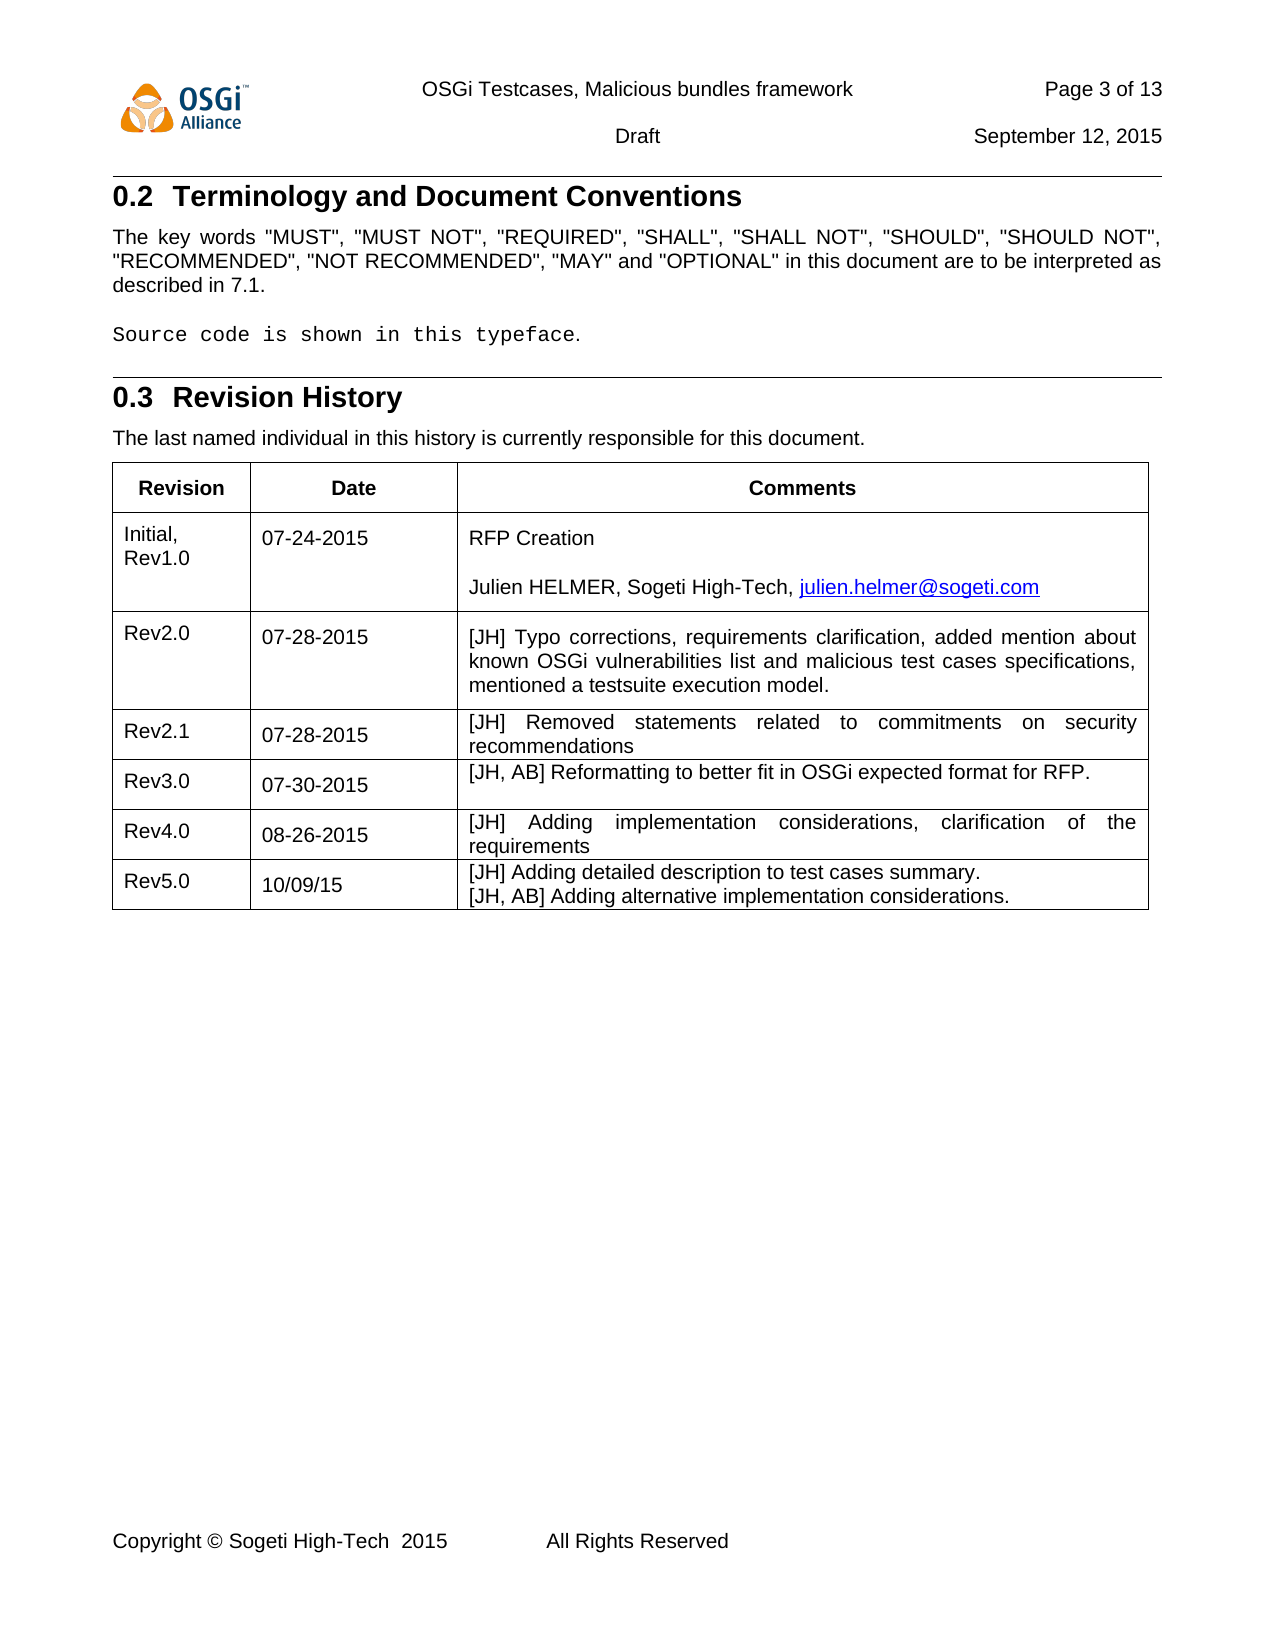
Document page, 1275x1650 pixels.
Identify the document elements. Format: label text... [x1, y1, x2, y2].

table_cell RFP Creation Julien HELMER, Sogeti High-Tech, julien.helmer@sogeti.com [458, 513, 1148, 611]
table_cell [JH, AB] Reformatting to better fit in OSGi expected format for RFP. [458, 760, 1148, 809]
table_cell Rev4.0 [113, 810, 250, 859]
table_cell 07-24-2015 [251, 513, 457, 611]
table_cell [JH] Adding implementation considerations, clarification of the requirements [458, 810, 1148, 859]
text The key words "MUST", "MUST NOT", "REQUIRED", "SHALL", "SHALL NOT", "SHOULD", "SHOULD NOT", "RECOMMENDED", "NOT RECOMMENDED", "MAY" and "OPTIONAL" in this document are to be interpreted as described in 1. [112, 225, 1162, 297]
table_cell 07-28-2015 [251, 710, 457, 759]
table_cell Rev3.0 [113, 760, 250, 809]
text The last named individual in this history is currently responsible for this document. [112, 426, 1162, 450]
table_cell [JH] Adding detailed description to test cases summary. [JH, AB] Adding alternative implementation considerations. [458, 860, 1148, 909]
table_cell Initial, Rev1.0 [113, 513, 250, 611]
text Source code is shown in this typeface. [112, 322, 1162, 347]
table_cell 07-28-2015 [251, 612, 457, 709]
table_cell 09/10/15 [251, 860, 457, 909]
table_cell [JH] Typo corrections, requirements clarification, added mention about known OSGi vulnerabilities list and malicious test cases specifications, mentioned a testsuite execution model. [458, 612, 1148, 709]
table_cell [JH] Removed statements related to commitments on security recommendations [458, 710, 1148, 759]
table_cell Rev2.1 [113, 710, 250, 759]
picture [113, 76, 257, 140]
table_header Date [251, 463, 457, 512]
table_cell 07-30-2015 [251, 760, 457, 809]
table_cell Rev2.0 [113, 612, 250, 709]
table_header Comments [458, 463, 1148, 512]
table_header Revision [113, 463, 250, 512]
subtitle Terminology and Document Conventions [112, 177, 1162, 212]
table_cell Rev5.0 [113, 860, 250, 909]
table_cell 08-26-2015 [251, 810, 457, 859]
subtitle Revision History [112, 378, 1162, 413]
